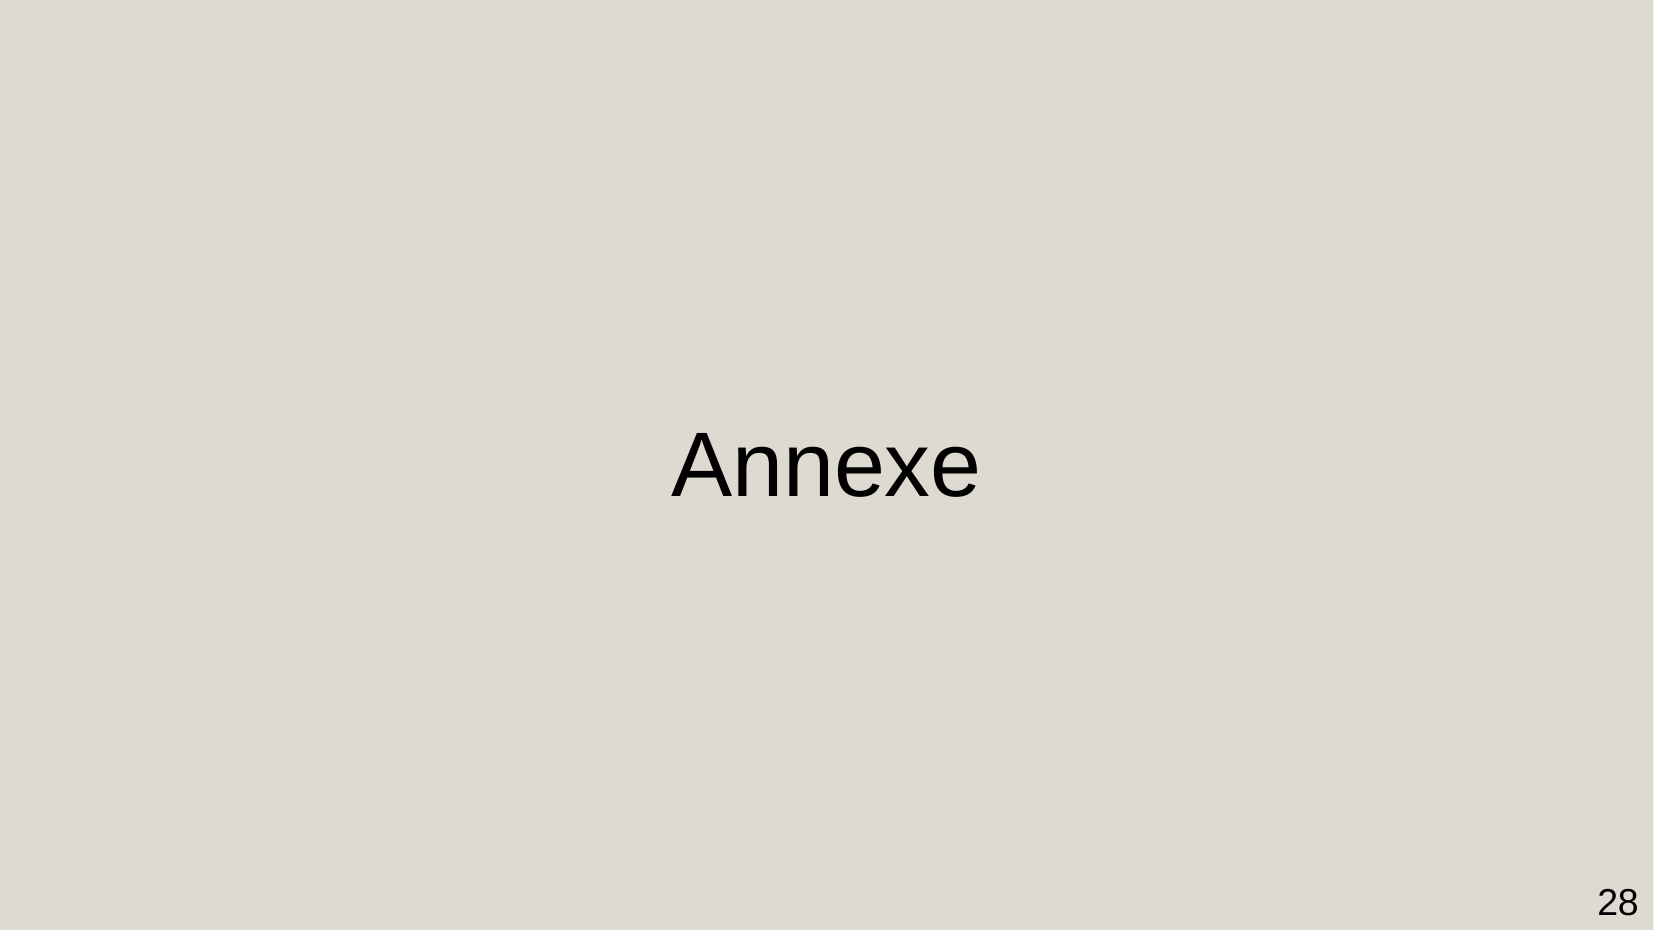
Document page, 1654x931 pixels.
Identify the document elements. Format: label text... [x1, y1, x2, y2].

text_box [1452, 873, 1654, 931]
title Annexe [82, 387, 1571, 543]
